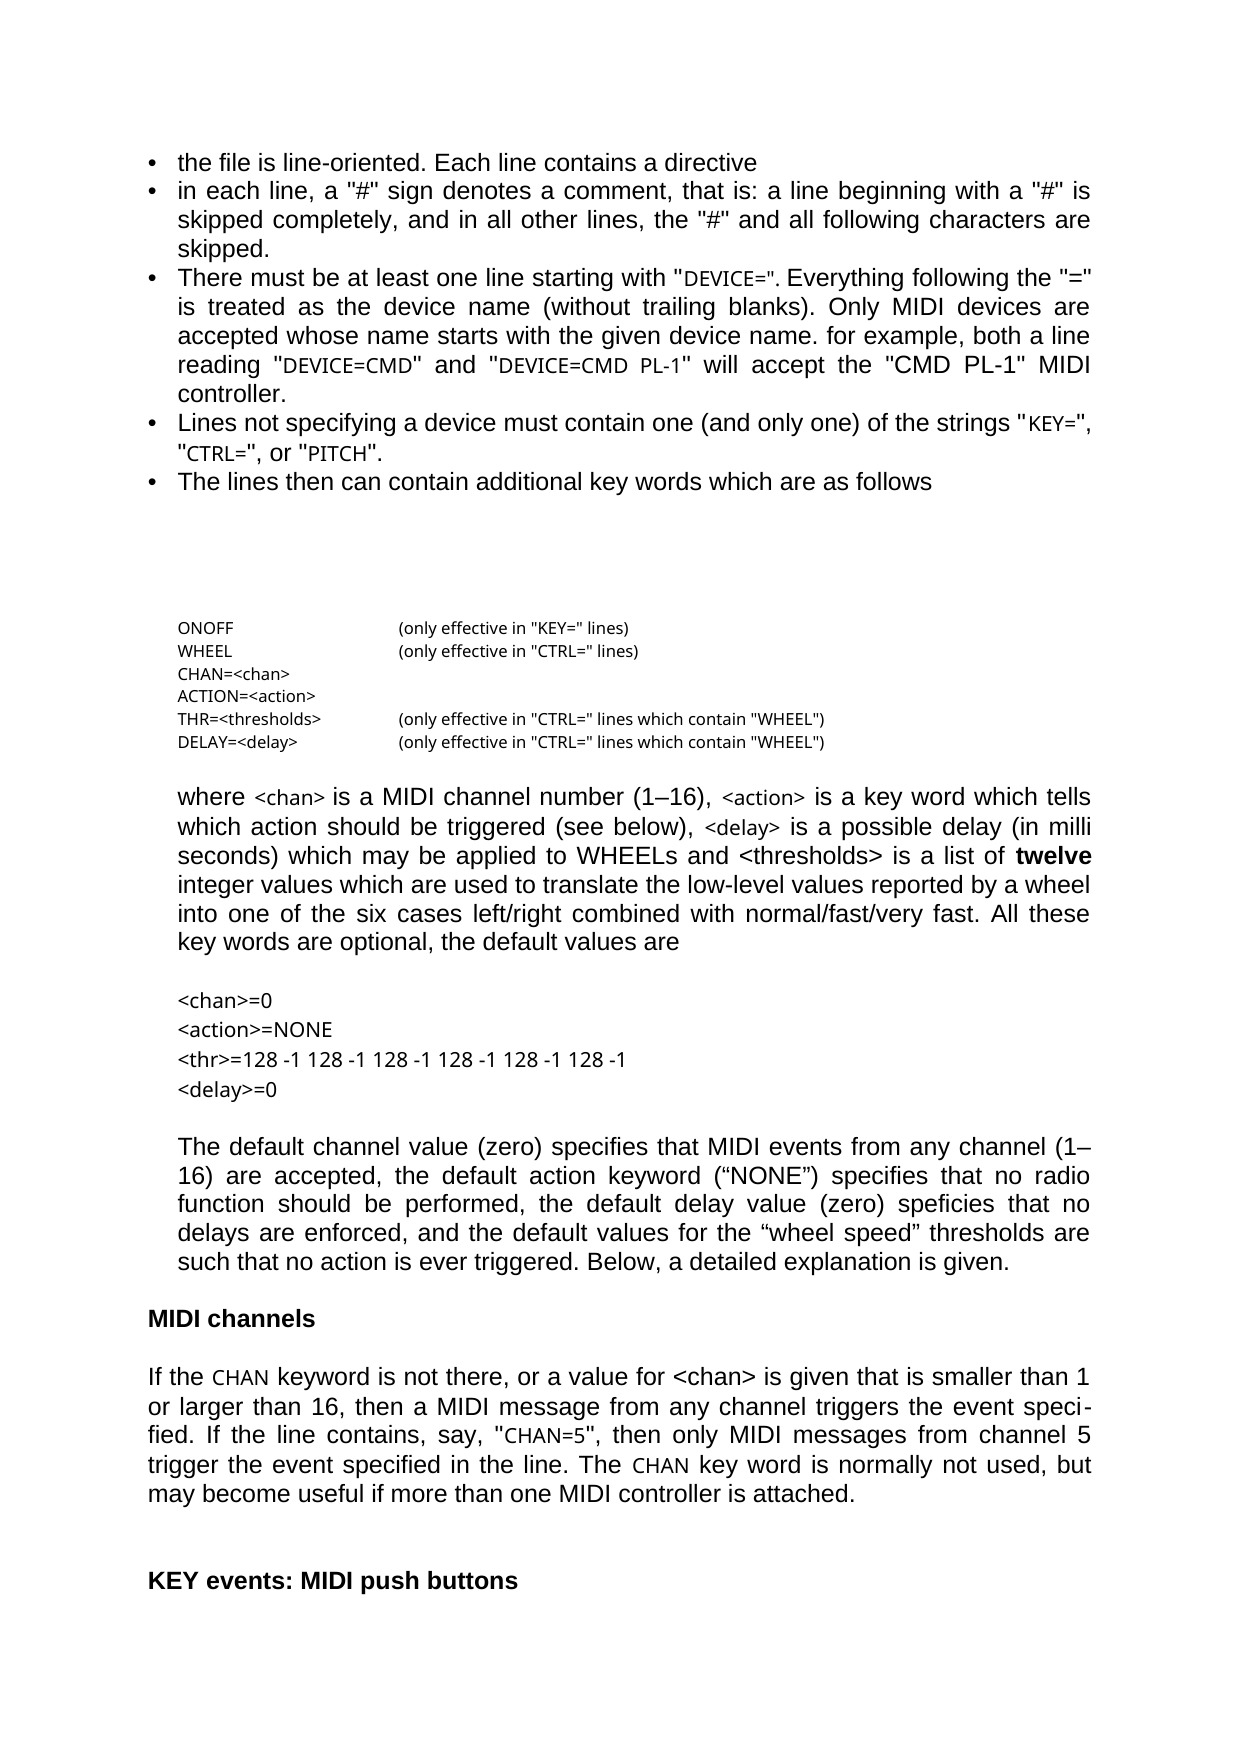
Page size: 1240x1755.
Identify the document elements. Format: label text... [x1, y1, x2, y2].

text ONOFF (only effective in "KEY=" lines) [148, 611, 1092, 640]
text MIDI channels [148, 1304, 1092, 1333]
text KEY events: MIDI push buttons [148, 1566, 1092, 1594]
text <action>=NONE [148, 1014, 1092, 1044]
text where <chan> is a MIDI channel number (1–16), <action> is a key word which tells which action should be triggered (see below), <delay> is a possible delay (in milli seconds) which may be applied to WHEELs and <thresholds> is a list of twelve integer values which are used to translate the low-level values reported by a wheel into one of the six cases left/right combined with normal/fast/very fast. All these key words are optional, the default values are [148, 782, 1092, 956]
text • The lines then can contain additional key words which are as follows [148, 467, 1092, 496]
text <delay>=0 [148, 1074, 1092, 1103]
text <thr>=128 -1 128 -1 128 -1 128 -1 128 -1 128 -1 [148, 1044, 1092, 1074]
text THR=<thresholds> (only effective in "CTRL=" lines which contain "WHEEL") [148, 708, 1092, 731]
text CHAN=<chan> [148, 662, 1092, 685]
text If the CHAN keyword is not there, or a value for <chan> is given that is smaller than 1 or larger than 16, then a MIDI message from any channel triggers the event speci­fied. If the line contains, say, "CHAN=5", then only MIDI messages from channel 5 trigger the event specified in the line. The CHAN key word is normally not used, but may become useful if more than one MIDI controller is attached. [148, 1362, 1092, 1508]
text • in each line, a "#" sign denotes a comment, that is: a line beginning with a "#" is skipped completely, and in all other lines, the "#" and all following characters are skipped. [148, 176, 1092, 263]
text WHEEL (only effective in "CTRL=" lines) [148, 640, 1092, 662]
text <chan>=0 [148, 985, 1092, 1014]
text • the file is line-oriented. Each line contains a directive [148, 148, 1092, 176]
text • There must be at least one line starting with "DEVICE=". Everything following the "=" is treated as the device name (without trailing blanks). Only MIDI devices are accepted whose name starts with the given device name. for example, both a line reading "DEVICE=CMD" and "DEVICE=CMD PL-1" will accept the "CMD PL-1" MIDI controller. [148, 263, 1092, 408]
text • Lines not specifying a device must contain one (and only one) of the strings "KEY=", "CTRL=", or "PITCH". [148, 408, 1092, 467]
text The default channel value (zero) specifies that MIDI events from any channel (1–16) are accepted, the default action keyword (“NONE”) specifies that no radio function should be performed, the default delay value (zero) speficies that no delays are enforced, and the default values for the “wheel speed” thresholds are such that no action is ever triggered. Below, a detailed explanation is given. [148, 1132, 1092, 1276]
text ACTION=<action> [148, 685, 1092, 708]
text DELAY=<delay> (only effective in "CTRL=" lines which contain "WHEEL") [148, 731, 1092, 753]
